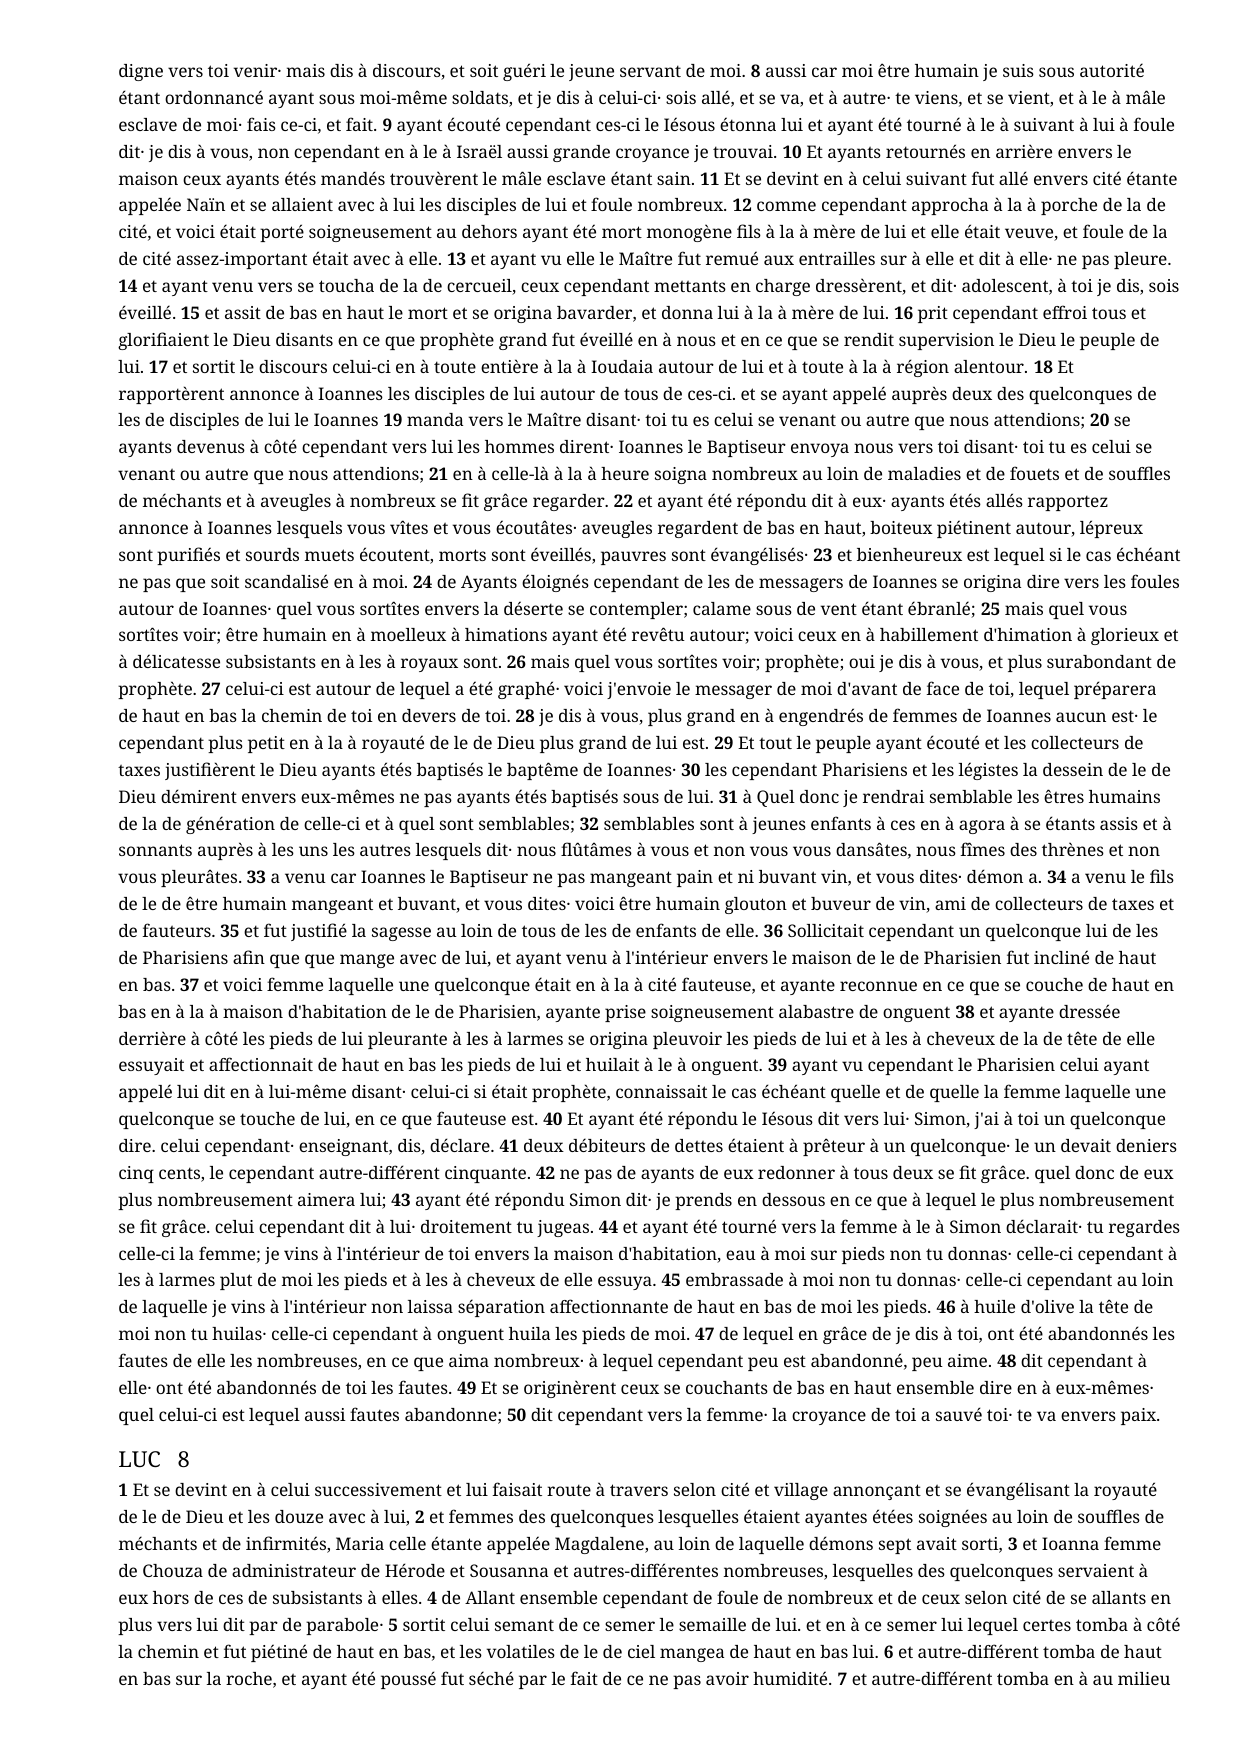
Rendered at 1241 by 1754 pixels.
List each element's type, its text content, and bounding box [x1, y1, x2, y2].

text digne vers toi venir· mais dis à discours, et soit guéri le jeune servant de moi. 8 aussi car moi être humain je suis sous autorité étant ordonnancé ayant sous moi-même soldats, et je dis à celui-ci· sois allé, et se va, et à autre· te viens, et se vient, et à le à mâle esclave de moi· fais ce-ci, et fait. 9 ayant écouté cependant ces-ci le Iésous étonna lui et ayant été tourné à le à suivant à lui à foule dit· je dis à vous, non cependant en à le à Israël aussi grande croyance je trouvai. 10 Et ayants retournés en arrière envers le maison ceux ayants étés mandés trouvèrent le mâle esclave étant sain. 11 Et se devint en à celui suivant fut allé envers cité étante appelée Naïn et se allaient avec à lui les disciples de lui et foule nombreux. 12 comme cependant approcha à la à porche de la de cité, et voici était porté soigneusement au dehors ayant été mort monogène fils à la à mère de lui et elle était veuve, et foule de la de cité assez-important était avec à elle. 13 et ayant vu elle le Maître fut remué aux entrailles sur à elle et dit à elle· ne pas pleure. 14 et ayant venu vers se toucha de la de cercueil, ceux cependant mettants en charge dressèrent, et dit· adolescent, à toi je dis, sois éveillé. 15 et assit de bas en haut le mort et se origina bavarder, et donna lui à la à mère de lui. 16 prit cependant effroi tous et glorifiaient le Dieu disants en ce que prophète grand fut éveillé en à nous et en ce que se rendit supervision le Dieu le peuple de lui. 17 et sortit le discours celui-ci en à toute entière à la à Ioudaia autour de lui et à toute à la à région alentour. 18 Et rapportèrent annonce à Ioannes les disciples de lui autour de tous de ces-ci. et se ayant appelé auprès deux des quelconques de les de disciples de lui le Ioannes 19 manda vers le Maître disant· toi tu es celui se venant ou autre que nous attendions; 20 se ayants devenus à côté cependant vers lui les hommes dirent· Ioannes le Baptiseur envoya nous vers toi disant· toi tu es celui se venant ou autre que nous attendions; 21 en à celle-là à la à heure soigna nombreux au loin de maladies et de fouets et de souffles de méchants et à aveugles à nombreux se fit grâce regarder. 22 et ayant été répondu dit à eux· ayants étés allés rapportez annonce à Ioannes lesquels vous vîtes et vous écoutâtes· aveugles regardent de bas en haut, boiteux piétinent autour, lépreux sont purifiés et sourds muets écoutent, morts sont éveillés, pauvres sont évangélisés· 23 et bienheureux est lequel si le cas échéant ne pas que soit scandalisé en à moi. 24 de Ayants éloignés cependant de les de messagers de Ioannes se origina dire vers les foules autour de Ioannes· quel vous sortîtes envers la déserte se contempler; calame sous de vent étant ébranlé; 25 mais quel vous sortîtes voir; être humain en à moelleux à himations ayant été revêtu autour; voici ceux en à habillement d'himation à glorieux et à délicatesse subsistants en à les à royaux sont. 26 mais quel vous sortîtes voir; prophète; oui je dis à vous, et plus surabondant de prophète. 27 celui-ci est autour de lequel a été graphé· voici j'envoie le messager de moi d'avant de face de toi, lequel préparera de haut en bas la chemin de toi en devers de toi. 28 je dis à vous, plus grand en à engendrés de femmes de Ioannes aucun est· le cependant plus petit en à la à royauté de le de Dieu plus grand de lui est. 29 Et tout le peuple ayant écouté et les collecteurs de taxes justifièrent le Dieu ayants étés baptisés le baptême de Ioannes· 30 les cependant Pharisiens et les légistes la dessein de le de Dieu démirent envers eux-mêmes ne pas ayants étés baptisés sous de lui. 31 à Quel donc je rendrai semblable les êtres humains de la de génération de celle-ci et à quel sont semblables; 32 semblables sont à jeunes enfants à ces en à agora à se étants assis et à sonnants auprès à les uns les autres lesquels dit· nous flûtâmes à vous et non vous vous dansâtes, nous fîmes des thrènes et non vous pleurâtes. 33 a venu car Ioannes le Baptiseur ne pas mangeant pain et ni buvant vin, et vous dites· démon a. 34 a venu le fils de le de être humain mangeant et buvant, et vous dites· voici être humain glouton et buveur de vin, ami de collecteurs de taxes et de fauteurs. 35 et fut justifié la sagesse au loin de tous de les de enfants de elle. 36 Sollicitait cependant un quelconque lui de les de Pharisiens afin que que mange avec de lui, et ayant venu à l'intérieur envers le maison de le de Pharisien fut incliné de haut en bas. 37 et voici femme laquelle une quelconque était en à la à cité fauteuse, et ayante reconnue en ce que se couche de haut en bas en à la à maison d'habitation de le de Pharisien, ayante prise soigneusement alabastre de onguent 38 et ayante dressée derrière à côté les pieds de lui pleurante à les à larmes se origina pleuvoir les pieds de lui et à les à cheveux de la de tête de elle essuyait et affectionnait de haut en bas les pieds de lui et huilait à le à onguent. 39 ayant vu cependant le Pharisien celui ayant appelé lui dit en à lui-même disant· celui-ci si était prophète, connaissait le cas échéant quelle et de quelle la femme laquelle une quelconque se touche de lui, en ce que fauteuse est. 40 Et ayant été répondu le Iésous dit vers lui· Simon, j'ai à toi un quelconque dire. celui cependant· enseignant, dis, déclare. 41 deux débiteurs de dettes étaient à prêteur à un quelconque· le un devait deniers cinq cents, le cependant autre-différent cinquante. 42 ne pas de ayants de eux redonner à tous deux se fit grâce. quel donc de eux plus nombreusement aimera lui; 43 ayant été répondu Simon dit· je prends en dessous en ce que à lequel le plus nombreusement se fit grâce. celui cependant dit à lui· droitement tu jugeas. 44 et ayant été tourné vers la femme à le à Simon déclarait· tu regardes celle-ci la femme; je vins à l'intérieur de toi envers la maison d'habitation, eau à moi sur pieds non tu donnas· celle-ci cependant à les à larmes plut de moi les pieds et à les à cheveux de elle essuya. 45 embrassade à moi non tu donnas· celle-ci cependant au loin de laquelle je vins à l'intérieur non laissa séparation affectionnante de haut en bas de moi les pieds. 46 à huile d'olive la tête de moi non tu huilas· celle-ci cependant à onguent huila les pieds de moi. 47 de lequel en grâce de je dis à toi, ont été abandonnés les fautes de elle les nombreuses, en ce que aima nombreux· à lequel cependant peu est abandonné, peu aime. 48 dit cependant à elle· ont été abandonnés de toi les fautes. 49 Et se originèrent ceux se couchants de bas en haut ensemble dire en à eux-mêmes· quel celui-ci est lequel aussi fautes abandonne; 50 dit cependant vers la femme· la croyance de toi a sauvé toi· te va envers paix. [118, 59, 1181, 1426]
text 1 Et se devint en à celui successivement et lui faisait route à travers selon cité et village annonçant et se évangélisant la royauté de le de Dieu et les douze avec à lui, 2 et femmes des quelconques lesquelles étaient ayantes étées soignées au loin de souffles de méchants et de infirmités, Maria celle étante appelée Magdalene, au loin de laquelle démons sept avait sorti, 3 et Ioanna femme de Chouza de administrateur de Hérode et Sousanna et autres-différentes nombreuses, lesquelles des quelconques servaient à eux hors de ces de subsistants à elles. 4 de Allant ensemble cependant de foule de nombreux et de ceux selon cité de se allants en plus vers lui dit par de parabole· 5 sortit celui semant de ce semer le semaille de lui. et en à ce semer lui lequel certes tomba à côté la chemin et fut piétiné de haut en bas, et les volatiles de le de ciel mangea de haut en bas lui. 6 et autre-différent tomba de haut en bas sur la roche, et ayant été poussé fut séché par le fait de ce ne pas avoir humidité. 7 et autre-différent tomba en à au milieu [118, 1478, 1181, 1690]
text LUC 8 [118, 1444, 1181, 1474]
